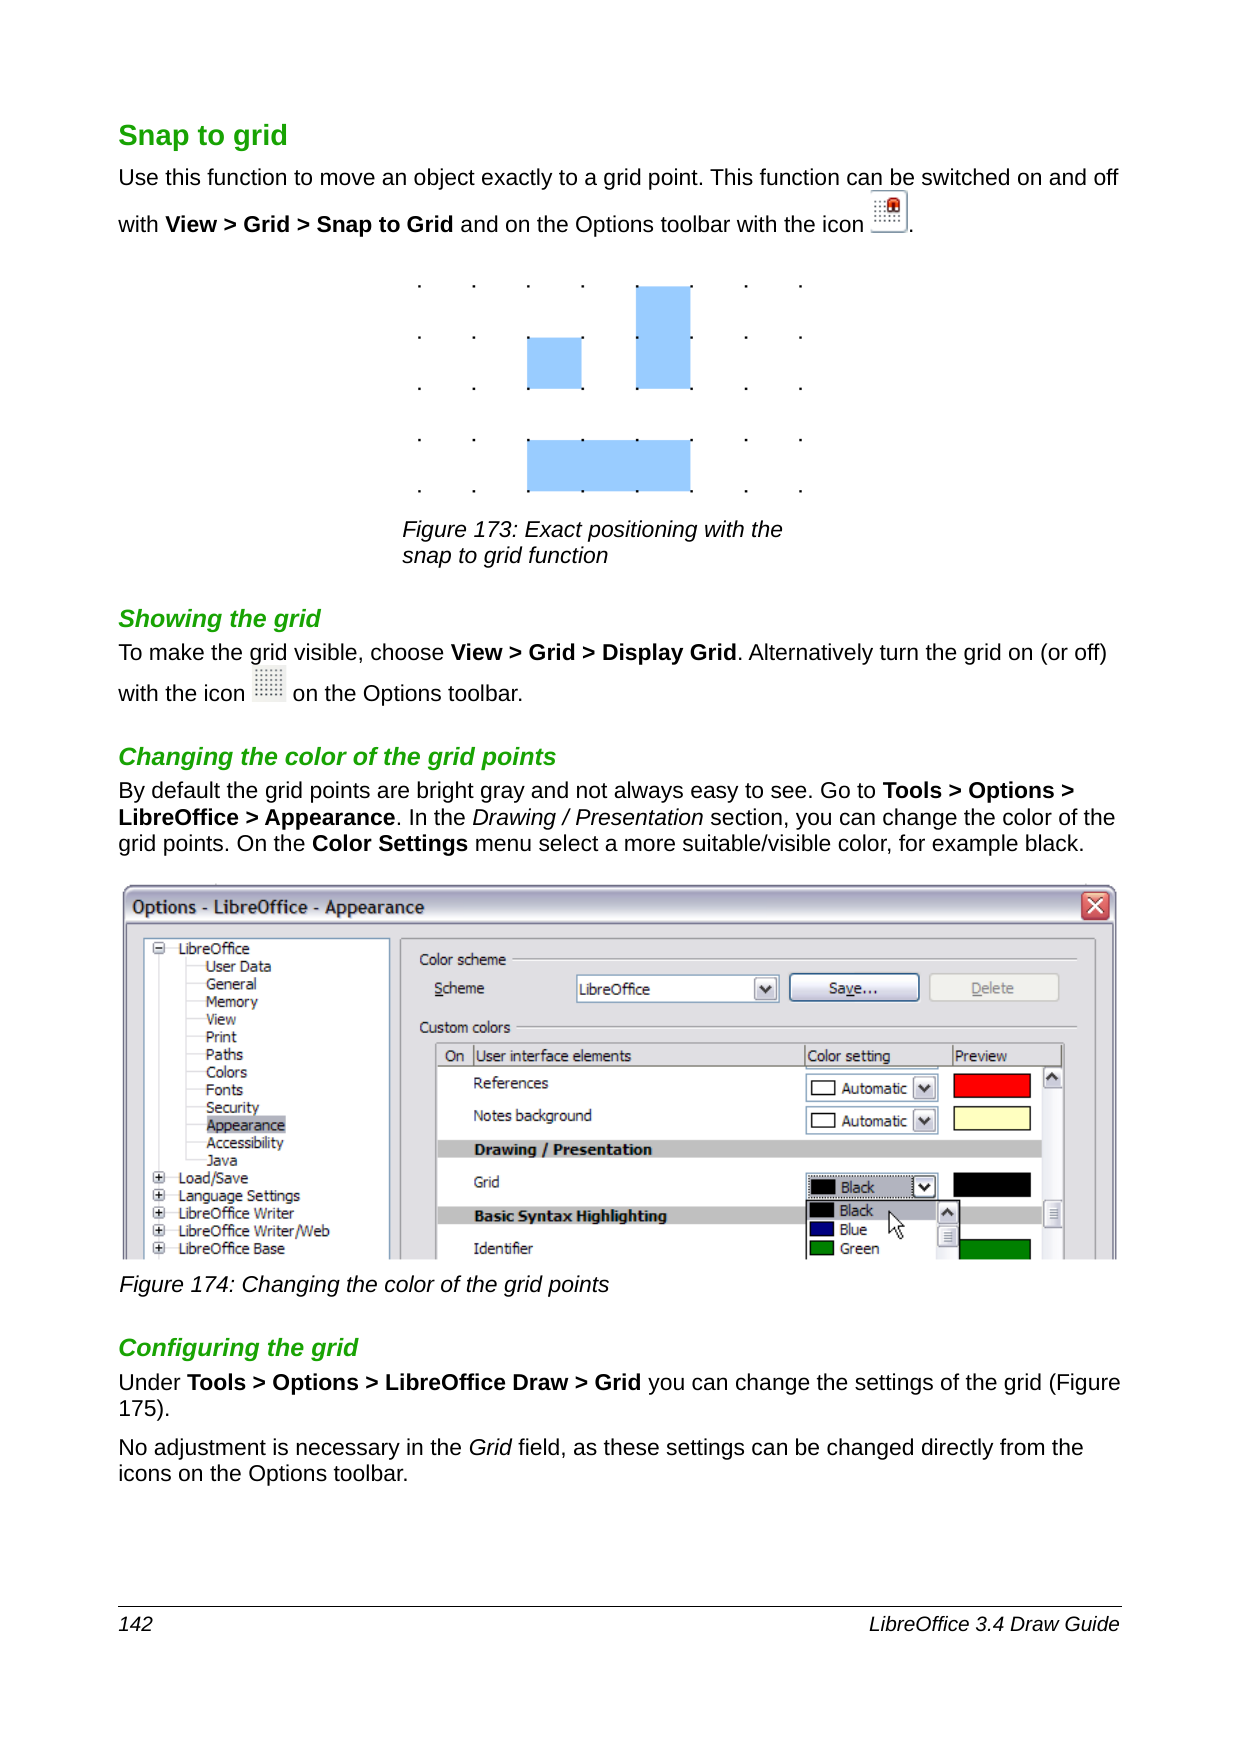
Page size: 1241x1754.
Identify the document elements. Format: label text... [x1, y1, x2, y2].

text Figure 173: Exact positioning with the snap to grid function [402, 516, 838, 569]
text No adjustment is necessary in the Grid field, as these settings can be changed directly from the icons on the Options toolbar. [118, 1434, 1122, 1486]
picture [119, 881, 1122, 1265]
text Use this function to move an object exactly to a grid point. This function can be switched on and off with View > Grid > Snap to Grid and on the Options toolbar with the icon . [118, 164, 1122, 237]
subtitle Changing the color of the grid points [118, 742, 1122, 771]
text By default the grid points are bright gray and not always easy to see. Go to Tools > Options > LibreOffice > Appearance. In the Drawing / Presentation section, you can change the color of the grid points. On the Color Settings menu select a more suitable/visible color, for example black. [118, 777, 1122, 856]
subtitle Snap to grid [118, 118, 1122, 152]
picture [251, 665, 287, 702]
text Under Tools > Options > LibreOffice Draw > Grid you can change the settings of the grid (Figure 175). [118, 1368, 1122, 1421]
picture [870, 190, 908, 233]
text To make the grid visible, choose View > Grid > Display Grid. Alternatively turn the grid on (or off) with the icon on the Options toolbar. [118, 639, 1122, 707]
text Figure 174: Changing the color of the grid points [119, 1271, 1121, 1298]
subtitle Showing the grid [118, 604, 1122, 633]
subtitle Configuring the grid [118, 1333, 1122, 1362]
picture [402, 262, 839, 510]
